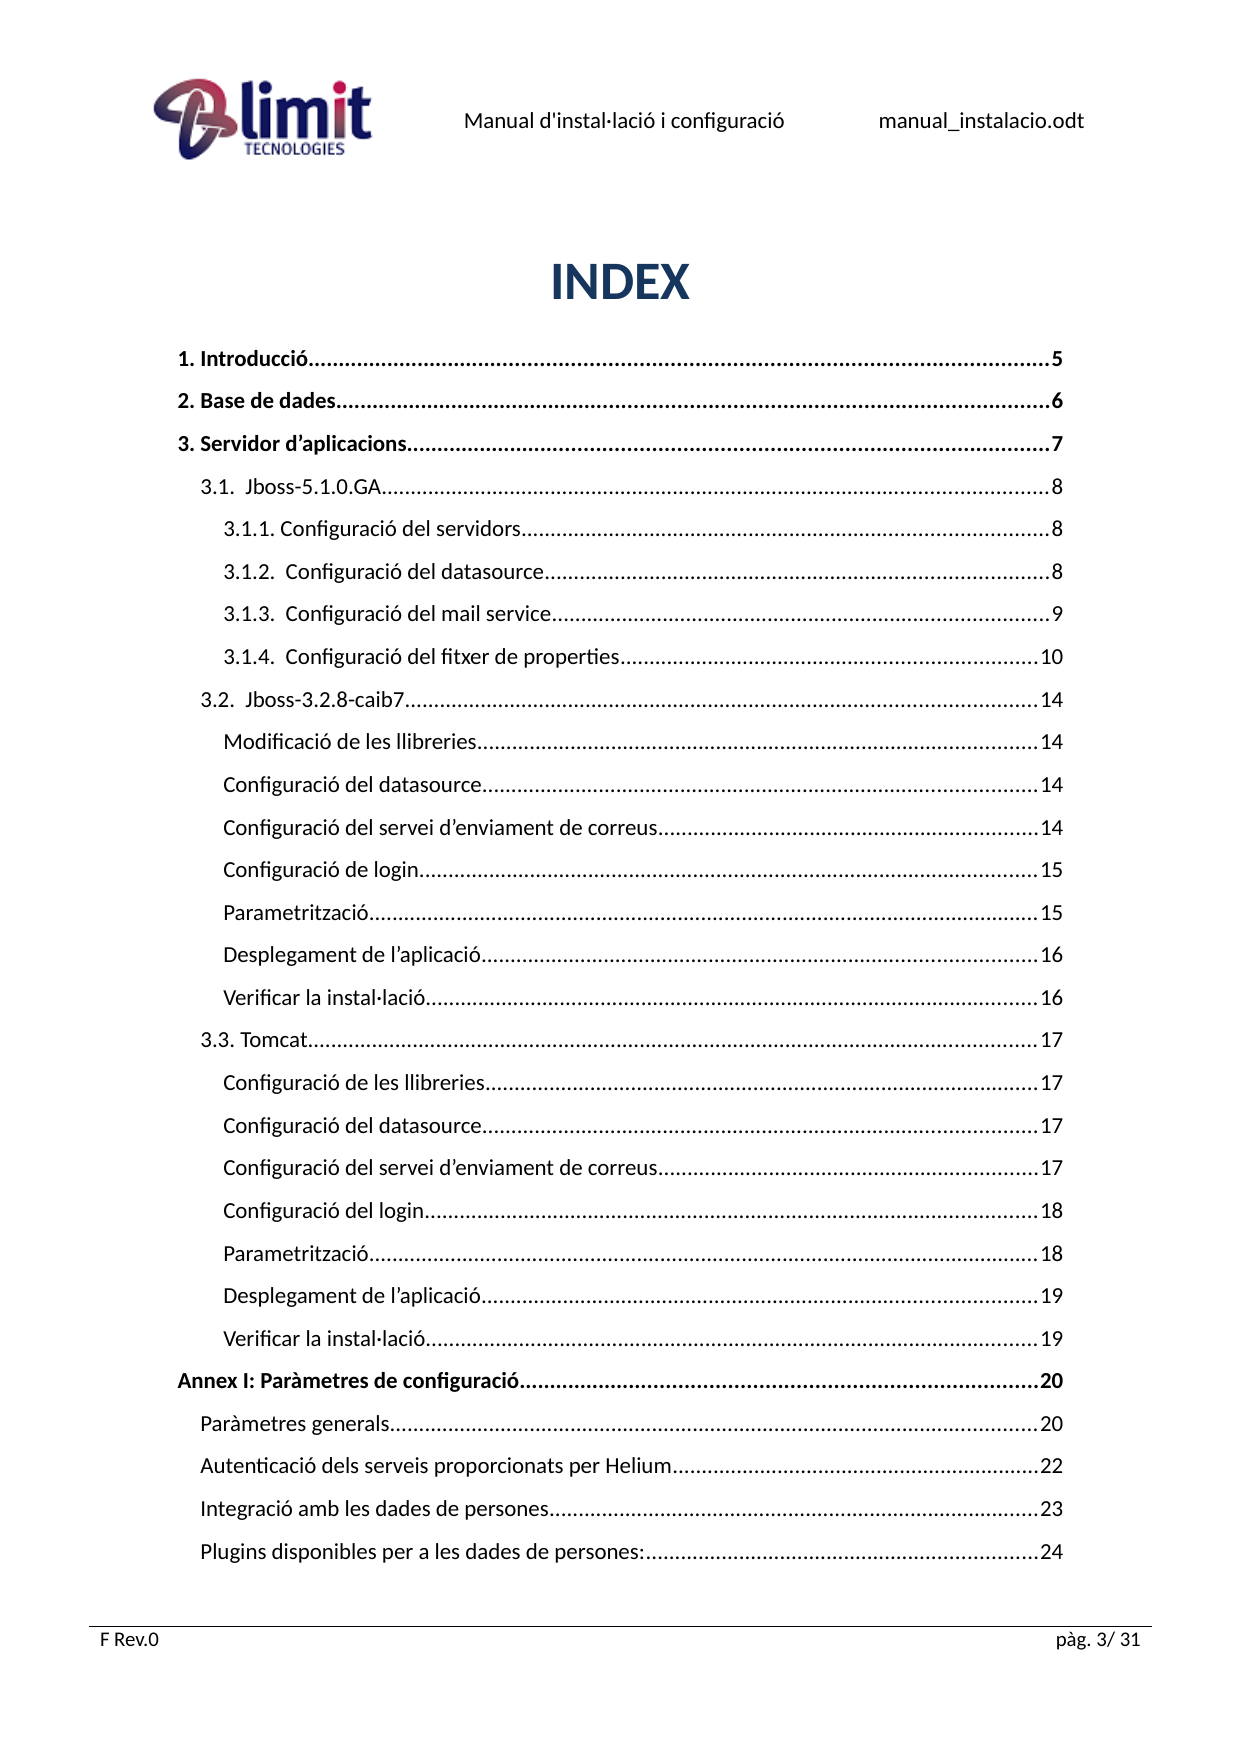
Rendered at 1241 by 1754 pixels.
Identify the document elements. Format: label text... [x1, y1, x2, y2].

text 3.1.2. Configuració del datasource 8 [223, 557, 1063, 585]
text Configuració de login 15 [223, 855, 1063, 883]
picture [148, 73, 379, 166]
text Modificació de les llibreries 14 [223, 727, 1063, 755]
text Verificar la instal·lació 19 [223, 1324, 1063, 1352]
text 3. Servidor d’aplicacions 7 [177, 429, 1063, 457]
text Configuració del servei d’enviament de correus 17 [223, 1153, 1063, 1181]
text Parametrització 18 [223, 1239, 1063, 1267]
text Parametrització 15 [223, 898, 1063, 926]
text Autenticació dels serveis proporcionats per Helium 22 [200, 1452, 1063, 1480]
text Configuració del datasource 17 [223, 1111, 1063, 1139]
text 3.3. Tomcat 17 [200, 1026, 1063, 1054]
text Verificar la instal·lació 16 [223, 983, 1063, 1011]
text Configuració de les llibreries 17 [223, 1068, 1063, 1096]
text INDEX [177, 247, 1063, 313]
text Configuració del datasource 14 [223, 770, 1063, 798]
text Configuració del servei d’enviament de correus 14 [223, 813, 1063, 841]
text Desplegament de l’aplicació 19 [223, 1281, 1063, 1309]
text 3.1. Jboss-5.1.0.GA 8 [200, 472, 1063, 500]
text 3.1.4. Configuració del fitxer de properties 10 [223, 642, 1063, 670]
text Integració amb les dades de persones 23 [200, 1494, 1063, 1522]
text 3.1.1. Configuració del servidors 8 [223, 514, 1063, 542]
text Desplegament de l’aplicació 16 [223, 940, 1063, 968]
text 2. Base de dades 6 [177, 387, 1063, 414]
text Plugins disponibles per a les dades de persones: 24 [200, 1537, 1063, 1565]
text Paràmetres generals 20 [200, 1409, 1063, 1437]
text 3.1.3. Configuració del mail service 9 [223, 599, 1063, 628]
text Configuració del login 18 [223, 1196, 1063, 1224]
text Annex I: Paràmetres de configuració 20 [177, 1366, 1063, 1394]
text 1. Introducció 5 [177, 344, 1063, 372]
text 3.2. Jboss-3.2.8-caib7 14 [200, 685, 1063, 713]
